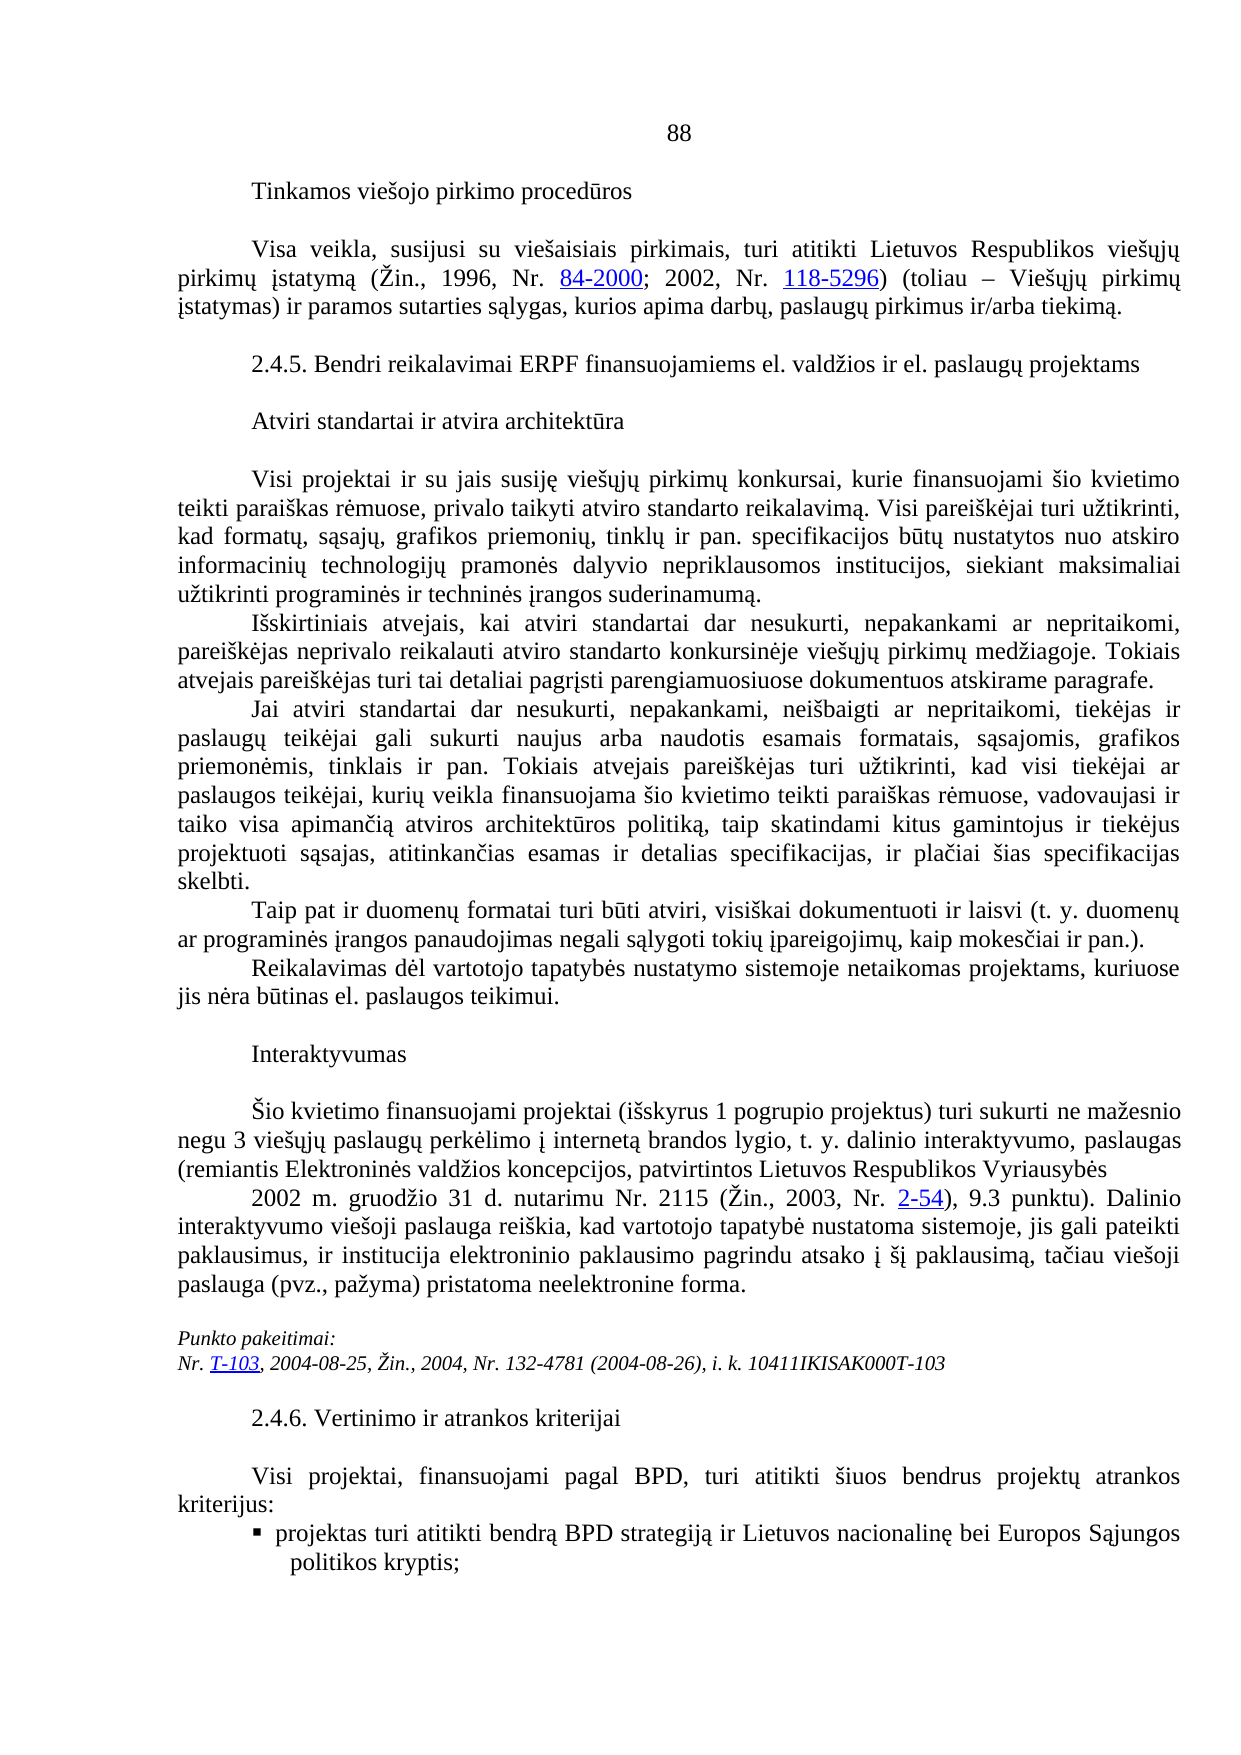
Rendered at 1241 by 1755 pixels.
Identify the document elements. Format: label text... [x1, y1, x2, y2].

text Atviri standartai ir atvira architektūra [177, 406, 1181, 435]
text Reikalavimas dėl vartotojo tapatybės nustatymo sistemoje netaikomas projektams, kuriuose jis nėra būtinas el. paslaugos teikimui. [177, 953, 1181, 1010]
text Visi projektai, finansuojami pagal BPD, turi atitikti šiuos bendrus projektų atrankos kriterijus: [177, 1461, 1181, 1518]
text 2002 m. gruodžio 31 d. nutarimu Nr. 2115 (Žin., 2003, Nr. 2-54), 9.3 punktu). Dalinio interaktyvumo viešoji paslauga reiškia, kad vartotojo tapatybė nustatoma sistemoje, jis gali pateikti paklausimus, ir institucija elektroninio paklausimo pagrindu atsako į šį paklausimą, tačiau viešoji paslauga (pvz., pažyma) pristatoma neelektronine forma. [177, 1183, 1181, 1298]
text Visa veikla, susijusi su viešaisiais pirkimais, turi atitikti Lietuvos Respublikos viešųjų pirkimų įstatymą (Žin., 1996, Nr. 84-2000; 2002, Nr. 118-5296) (toliau – Viešųjų pirkimų įstatymas) ir paramos sutarties sąlygas, kurios apima darbų, paslaugų pirkimus ir/arba tiekimą. [177, 234, 1181, 320]
text Išskirtiniais atvejais, kai atviri standartai dar nesukurti, nepakankami ar nepritaikomi, pareiškėjas neprivalo reikalauti atviro standarto konkursinėje viešųjų pirkimų medžiagoje. Tokiais atvejais pareiškėjas turi tai detaliai pagrįsti parengiamuosiuose dokumentuos atskirame paragrafe. [177, 608, 1181, 694]
text Jai atviri standartai dar nesukurti, nepakankami, neišbaigti ar nepritaikomi, tiekėjas ir paslaugų teikėjai gali sukurti naujus arba naudotis esamais formatais, sąsajomis, grafikos priemonėmis, tinklais ir pan. Tokiais atvejais pareiškėjas turi užtikrinti, kad visi tiekėjai ar paslaugos teikėjai, kurių veikla finansuojama šio kvietimo teikti paraiškas rėmuose, vadovaujasi ir taiko visa apimančią atviros architektūros politiką, taip skatindami kitus gamintojus ir tiekėjus projektuoti sąsajas, atitinkančias esamas ir detalias specifikacijas, ir plačiai šias specifikacijas skelbti. [177, 694, 1181, 895]
text 2.4.5. Bendri reikalavimai ERPF finansuojamiems el. valdžios ir el. paslaugų projektams [177, 349, 1181, 378]
text Interaktyvumas [177, 1039, 1181, 1068]
text Tinkamos viešojo pirkimo procedūros [177, 176, 1181, 205]
text 2.4.6. Vertinimo ir atrankos kriterijai [177, 1403, 1181, 1432]
text Taip pat ir duomenų formatai turi būti atviri, visiškai dokumentuoti ir laisvi (t. y. duomenų ar programinės įrangos panaudojimas negali sąlygoti tokių įpareigojimų, kaip mokesčiai ir pan.). [177, 895, 1181, 953]
text projektas turi atitikti bendrą BPD strategiją ir Lietuvos nacionalinę bei Europos Sąjungos politikos kryptis; [251, 1518, 1181, 1576]
text Visi projektai ir su jais susiję viešųjų pirkimų konkursai, kurie finansuojami šio kvietimo teikti paraiškas rėmuose, privalo taikyti atviro standarto reikalavimą. Visi pareiškėjai turi užtikrinti, kad formatų, sąsajų, grafikos priemonių, tinklų ir pan. specifikacijos būtų nustatytos nuo atskiro informacinių technologijų pramonės dalyvio nepriklausomos institucijos, siekiant maksimaliai užtikrinti programinės ir techninės įrangos suderinamumą. [177, 464, 1181, 608]
text Šio kvietimo finansuojami projektai (išskyrus 1 pogrupio projektus) turi sukurti ne mažesnio negu 3 viešųjų paslaugų perkėlimo į internetą brandos lygio, t. y. dalinio interaktyvumo, paslaugas (remiantis Elektroninės valdžios koncepcijos, patvirtintos Lietuvos Respublikos Vyriausybės [177, 1096, 1181, 1183]
text Punkto pakeitimai: [177, 1326, 1181, 1350]
text Nr. T-103, 2004-08-25, Žin., 2004, Nr. 132-4781 (2004-08-26), i. k. 10411IKISAK000T-103 [177, 1350, 1181, 1374]
